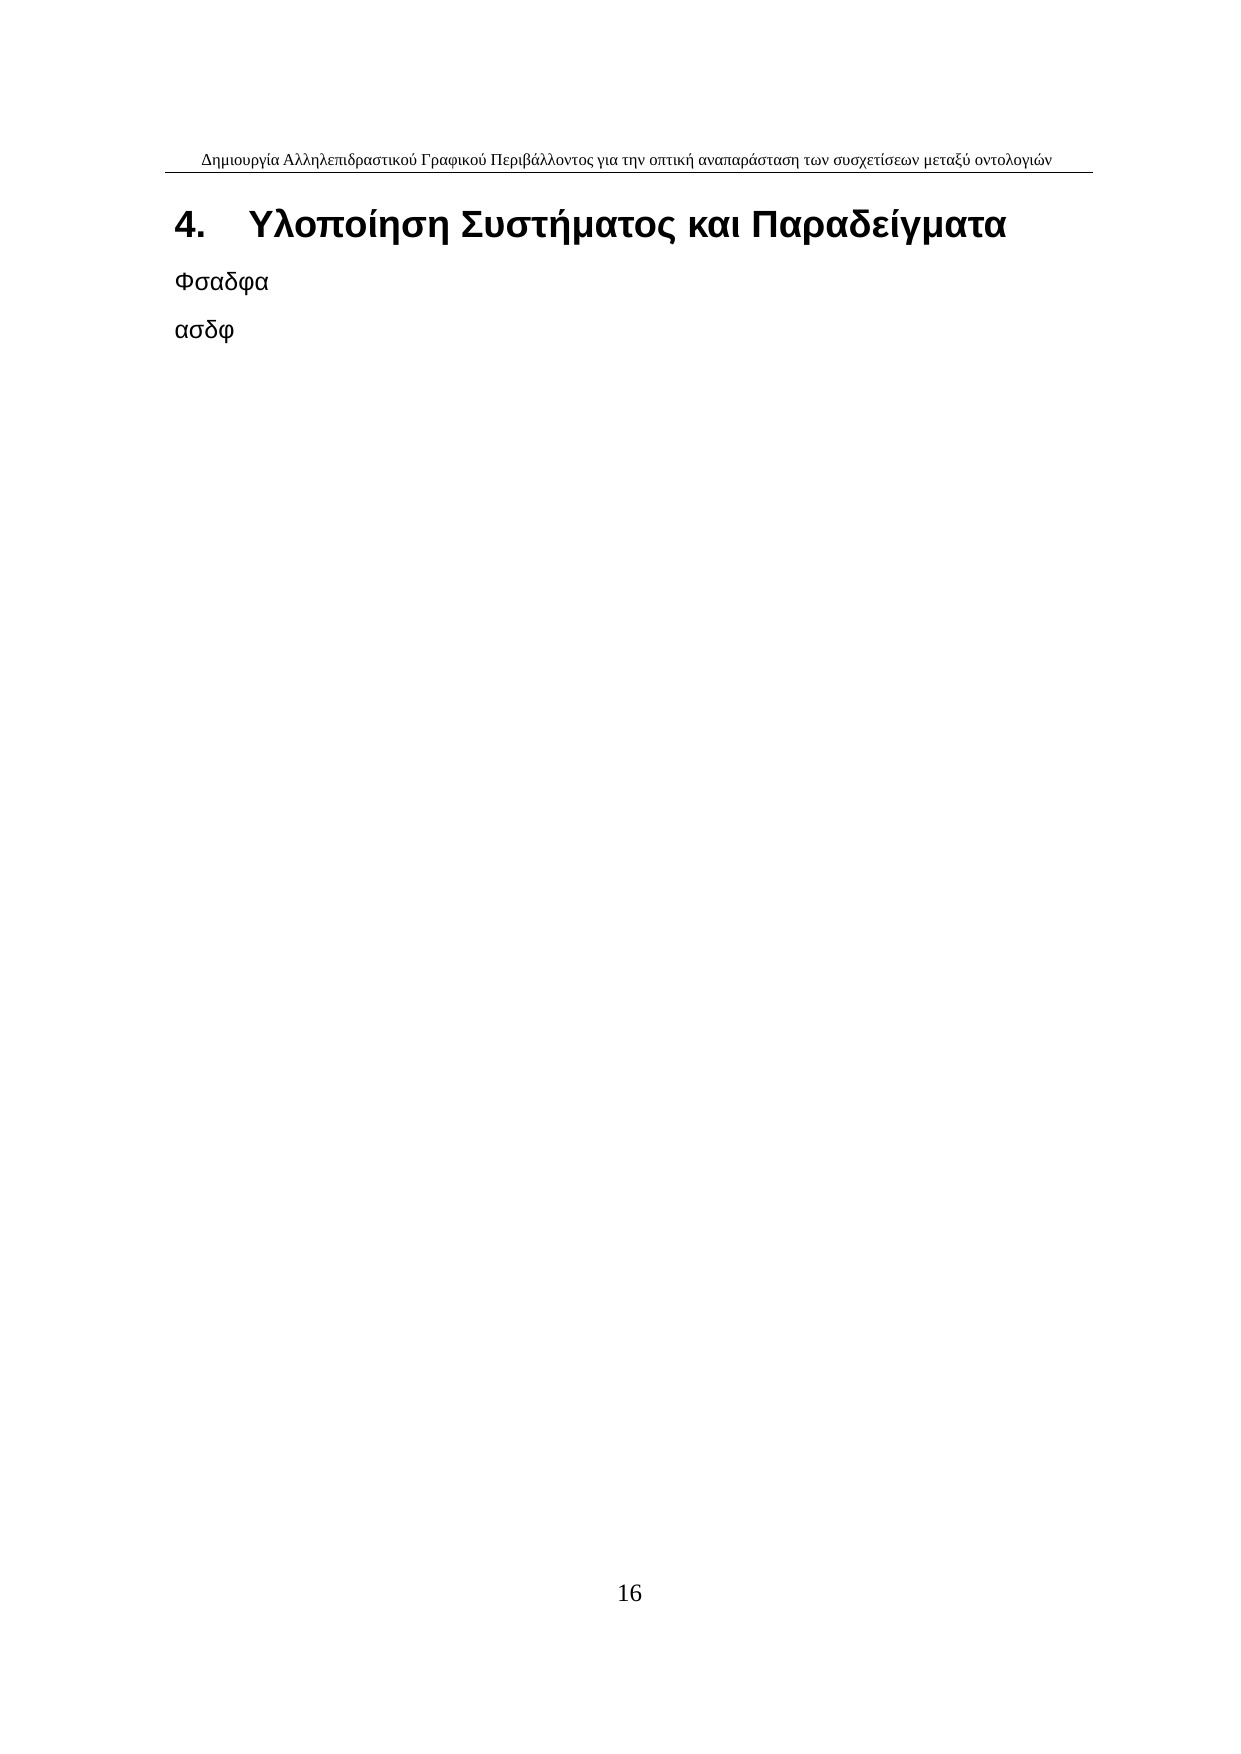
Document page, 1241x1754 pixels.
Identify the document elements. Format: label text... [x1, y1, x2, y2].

text ασδφ [174, 314, 1093, 343]
subtitle Υλοποίηση Συστήματος και Παραδείγματα [174, 202, 1093, 246]
text Φσαδφα [174, 267, 1093, 296]
